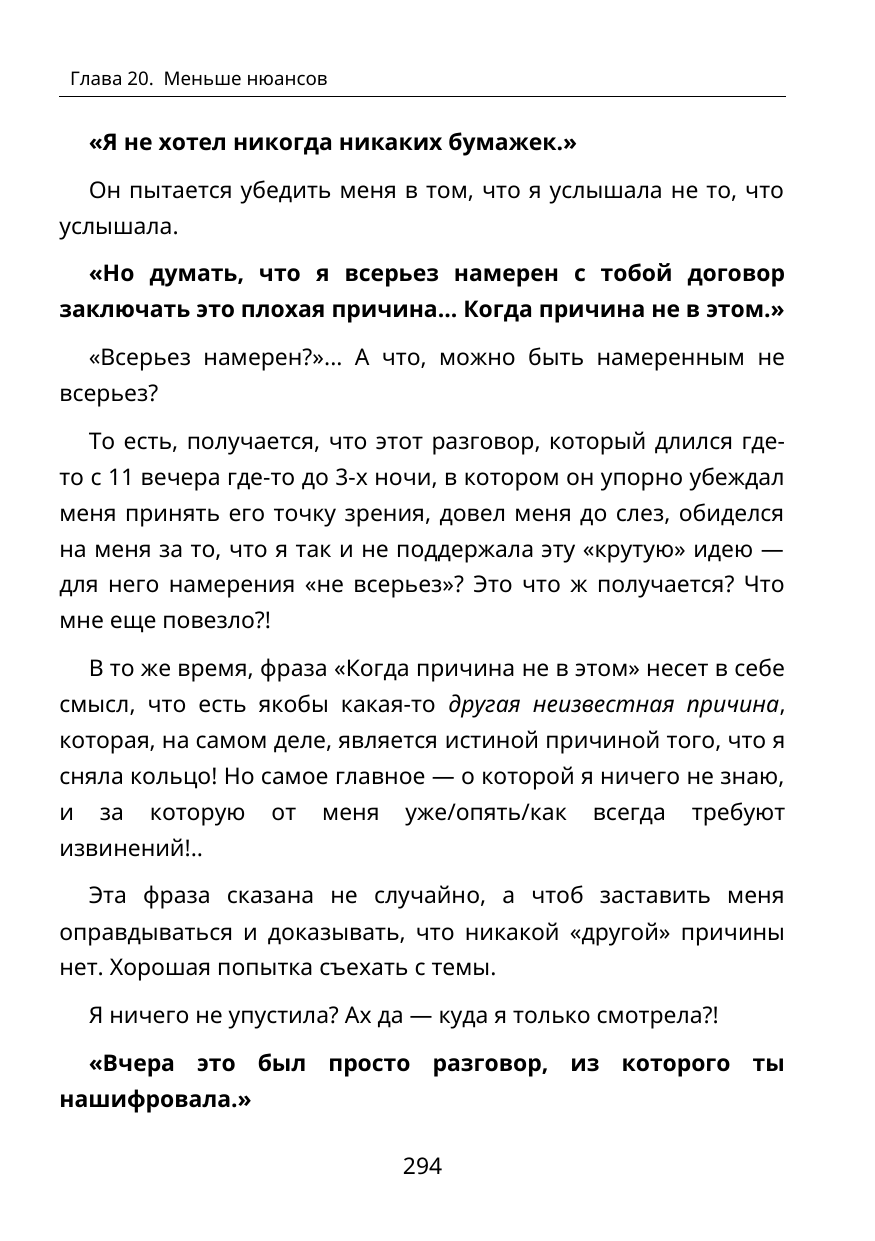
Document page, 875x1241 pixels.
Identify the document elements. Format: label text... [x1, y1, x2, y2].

text Я ничего не упустила? Ах да — куда я только смотрела?! [59, 999, 786, 1030]
text «Всерьез намерен?»... А что, можно быть намеренным не всерьез? [59, 341, 786, 408]
text В то же время, фраза «Когда причина не в этом» несет в себе смысл, что есть якобы какая-то другая неизвестная причина, которая, на самом деле, является истиной причиной того, что я сняла кольцо! Но самое главное — о которой я ничего не знаю, и за которую от меня уже/опять/как всегда требуют извинений!.. [59, 652, 786, 863]
text «Но думать, что я всерьез намерен с тобой договор заключать это плохая причина... Когда причина не в этом.» [59, 257, 786, 324]
text «Вчера это был просто разговор, из которого ты нашифровала.» [59, 1047, 786, 1114]
text То есть, получается, что этот разговор, который длился где-то с 11 вечера где-то до 3-х ночи, в котором он упорно убеждал меня принять его точку зрения, довел меня до слез, обиделся на меня за то, что я так и не поддержала эту «крутую» идею — для него намерения «не всерьез»? Это что ж получается? Что мне еще повезло?! [59, 425, 786, 636]
text «Я не хотел никогда никаких бумажек.» [59, 126, 786, 157]
text Он пытается убедить меня в том, что я услышала не то, что услышала. [59, 174, 786, 241]
text Эта фраза сказана не случайно, а чтоб заставить меня оправдываться и доказывать, что никакой «другой» причины нет. Хорошая попытка съехать с темы. [59, 879, 786, 983]
